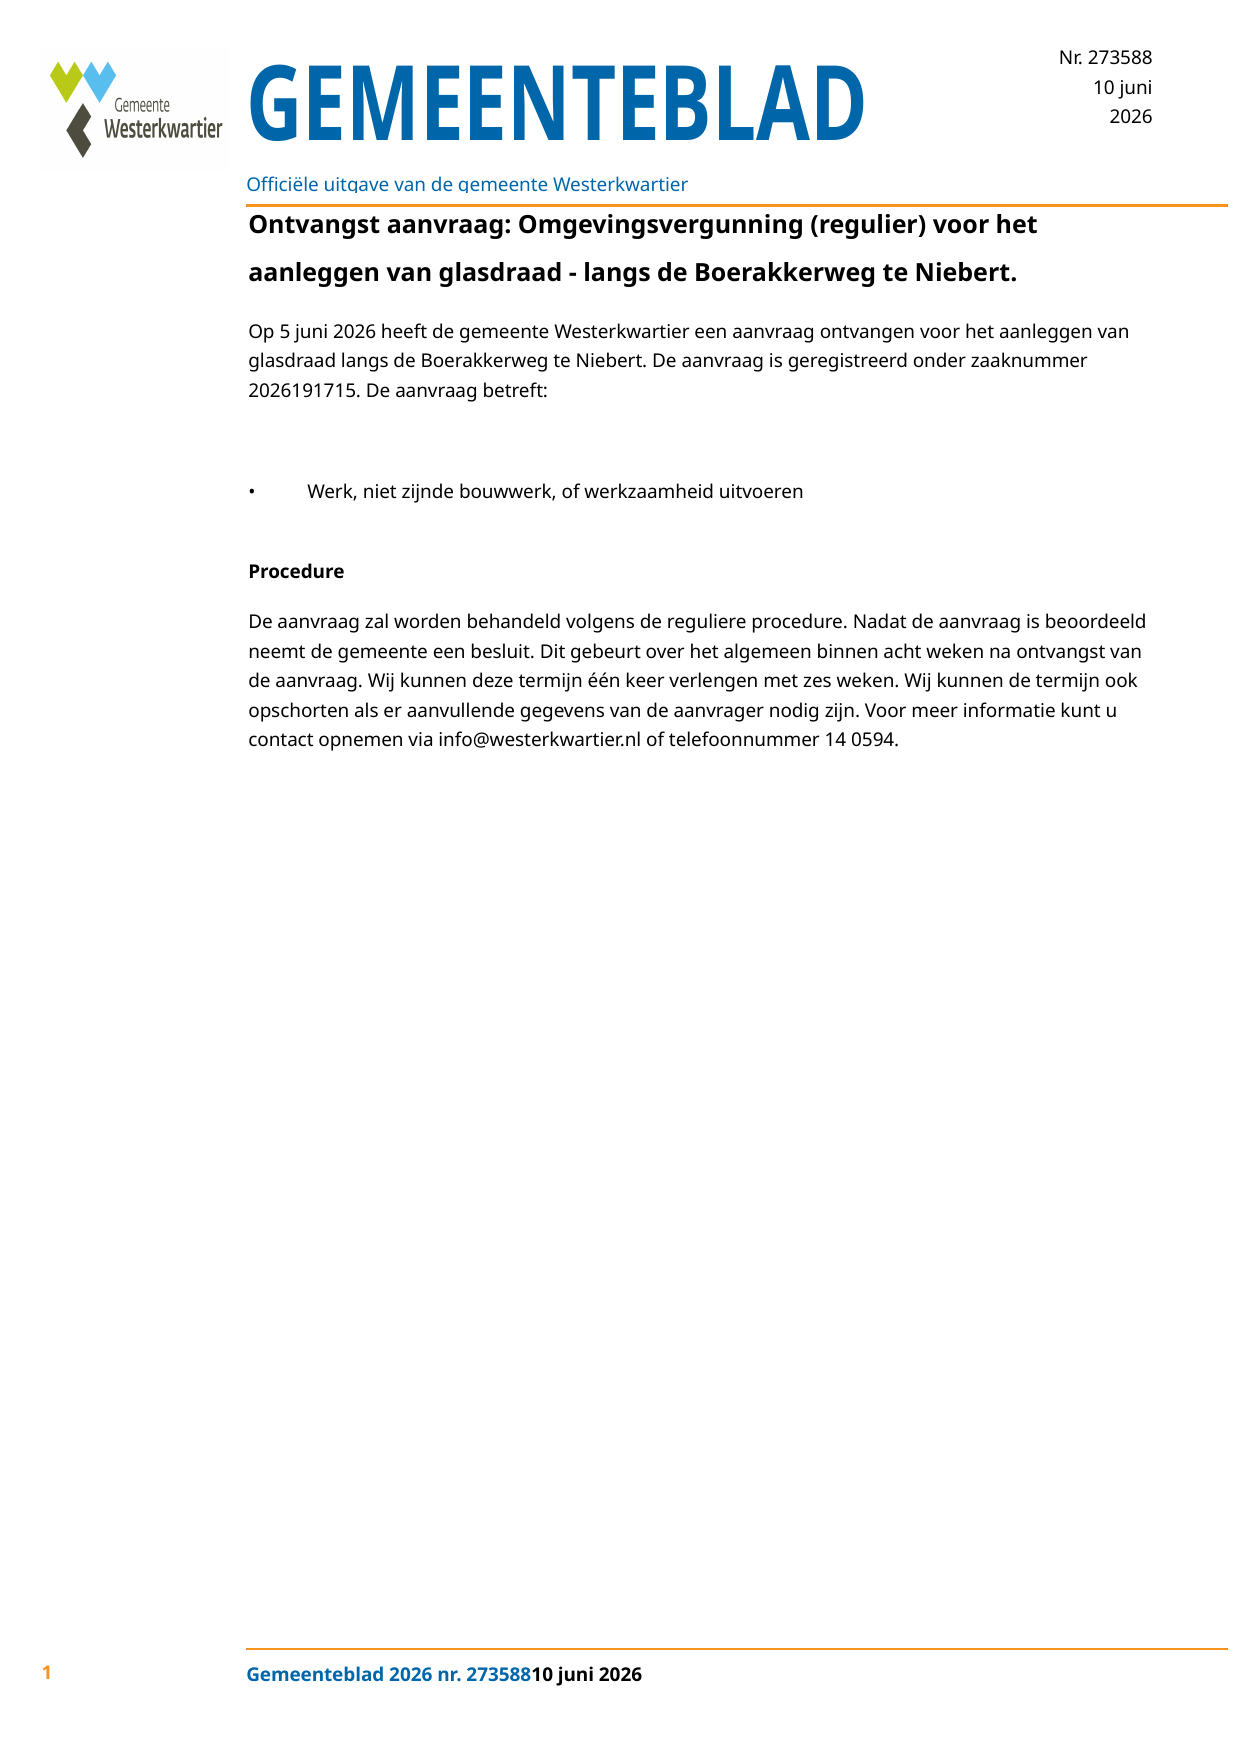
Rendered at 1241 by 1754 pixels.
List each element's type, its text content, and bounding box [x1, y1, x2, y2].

text Op 5 juni 2026 heeft de gemeente Westerkwartier een aanvraag ontvangen voor het aanleggen van glasdraad langs de Boerakkerweg te Niebert. De aanvraag is geregistreerd onder zaaknummer 2026191715. De aanvraag betreft: [248, 318, 1152, 403]
picture [41, 47, 231, 172]
text Ontvangst aanvraag: Omgevingsvergunning (regulier) voor het aanleggen van glasdraad - langs de Boerakkerweg te Niebert. [248, 207, 1152, 288]
text De aanvraag zal worden behandeld volgens de reguliere procedure. Nadat de aanvraag is beoordeeld neemt de gemeente een besluit. Dit gebeurt over het algemeen binnen acht weken na ontvangst van de aanvraag. Wij kunnen deze termijn één keer verlengen met zes weken. Wij kunnen de termijn ook opschorten als er aanvullende gegevens van de aanvrager nodig zijn. Voor meer informatie kunt u contact opnemen via info@westerkwartier.nl of telefoonnummer 14 0594. [248, 608, 1152, 752]
list Werk, niet zijnde bouwwerk, of werkzaamheid uitvoeren [248, 478, 1152, 504]
text Procedure [248, 558, 1152, 584]
